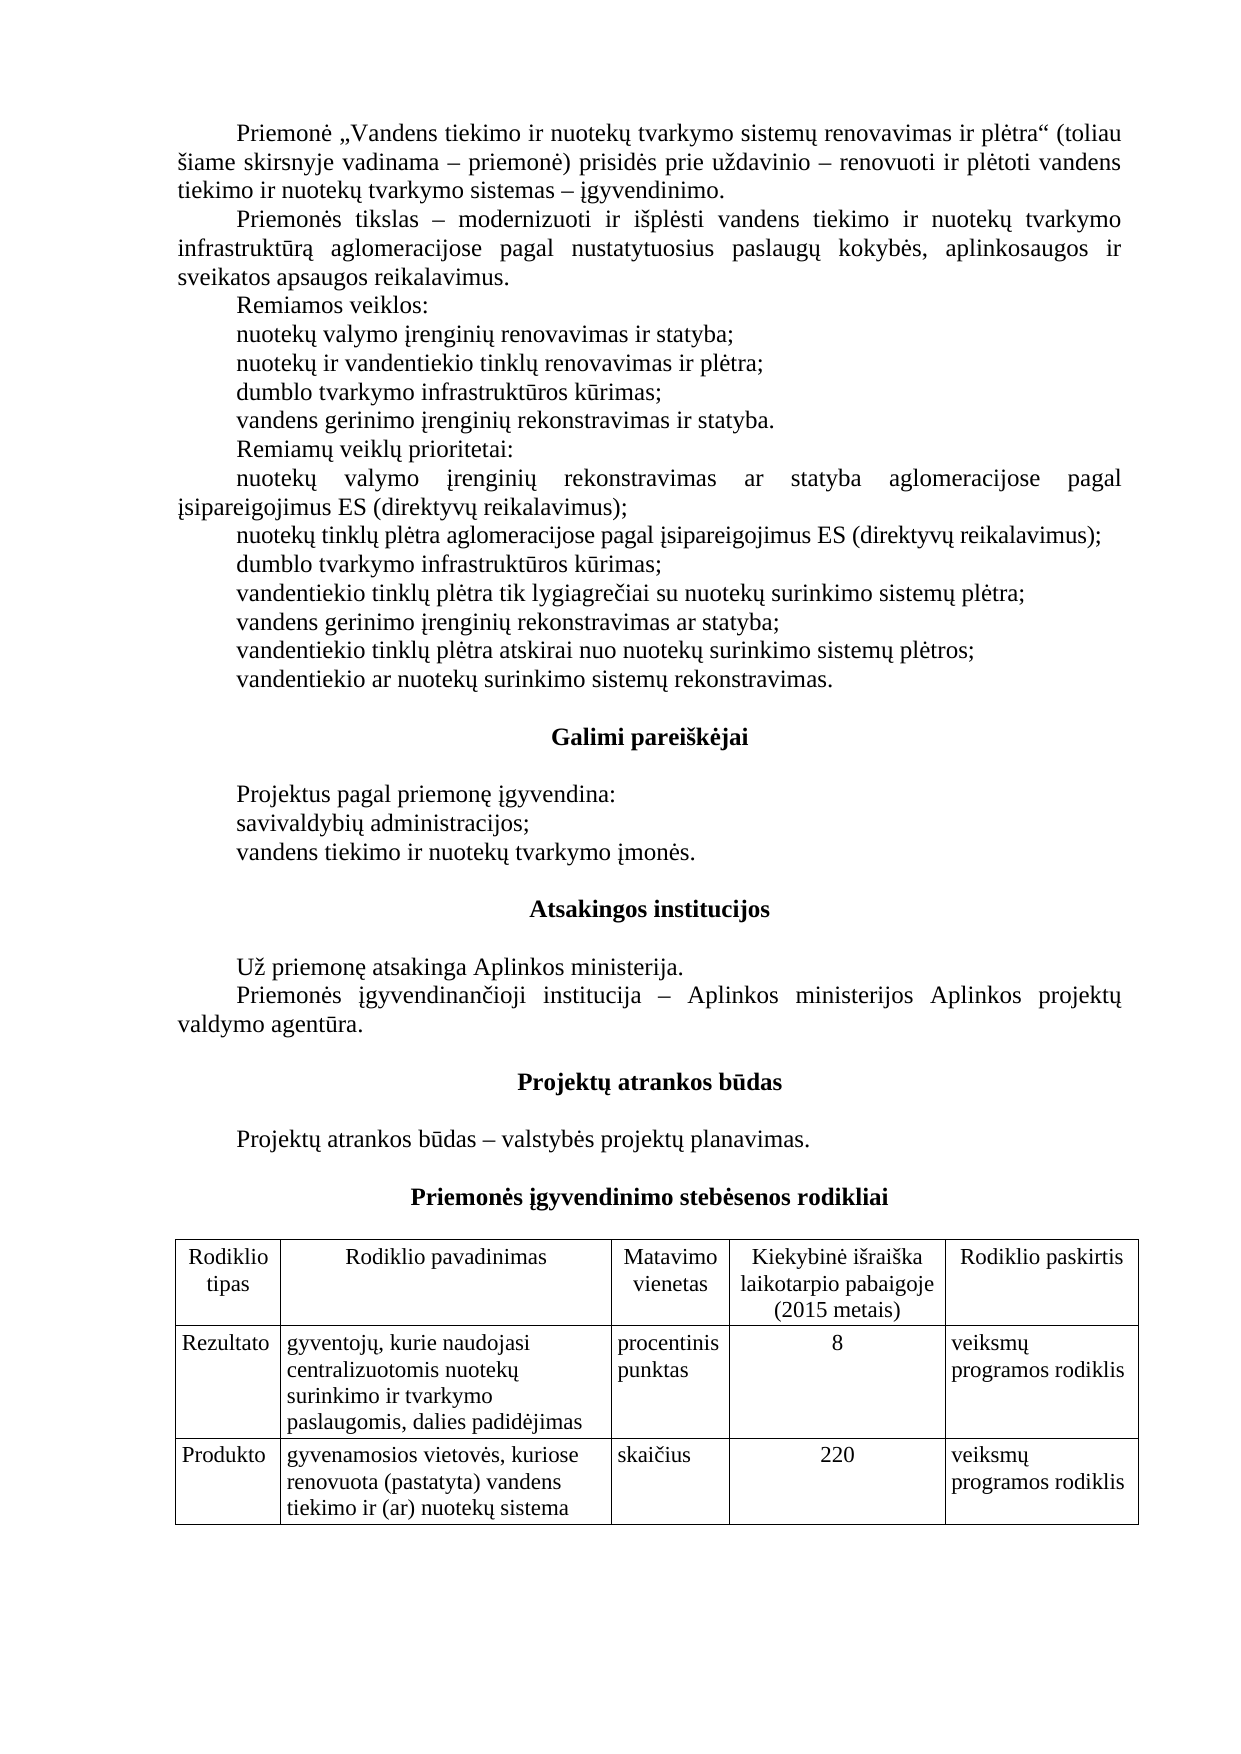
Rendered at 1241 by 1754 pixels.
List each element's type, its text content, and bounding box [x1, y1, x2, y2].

table_header Rodiklio tipas [176, 1240, 280, 1325]
text nuotekų valymo įrenginių rekonstravimas ar statyba aglomeracijose pagal įsipareigojimus ES (direktyvų reikalavimus); [177, 463, 1122, 521]
table_cell Rezultato [176, 1326, 280, 1438]
table_cell veiksmų programos rodiklis [946, 1439, 1138, 1523]
text dumblo tvarkymo infrastruktūros kūrimas; [177, 549, 1122, 578]
text vandentiekio tinklų plėtra tik lygiagrečiai su nuotekų surinkimo sistemų plėtra; [177, 578, 1122, 607]
text vandens tiekimo ir nuotekų tvarkymo įmonės. [177, 837, 1122, 866]
table_cell skaičius [612, 1439, 729, 1523]
text Priemonės tikslas – modernizuoti ir išplėsti vandens tiekimo ir nuotekų tvarkymo infrastruktūrą aglomeracijose pagal nustatytuosius paslaugų kokybės, aplinkosaugos ir sveikatos apsaugos reikalavimus. [177, 204, 1122, 291]
text Projektus pagal priemonę įgyvendina: [177, 779, 1122, 808]
text Remiamų veiklų prioritetai: [177, 434, 1122, 463]
table_header Rodiklio paskirtis [946, 1240, 1138, 1325]
text dumblo tvarkymo infrastruktūros kūrimas; [177, 377, 1122, 406]
text Projektų atrankos būdas – valstybės projektų planavimas. [177, 1124, 1122, 1153]
table_cell 8 [730, 1326, 945, 1438]
text vandens gerinimo įrenginių rekonstravimas ir statyba. [177, 406, 1122, 434]
table_header Matavimo vienetas [612, 1240, 729, 1325]
text savivaldybių administracijos; [177, 808, 1122, 837]
text vandens gerinimo įrenginių rekonstravimas ar statyba; [177, 607, 1122, 636]
text Remiamos veiklos: [177, 291, 1122, 319]
table_header Kiekybinė išraiška laikotarpio pabaigoje (2015 metais) [730, 1240, 945, 1325]
text Galimi pareiškėjai [177, 722, 1122, 751]
table_cell gyvenamosios vietovės, kuriose renovuota (pastatyta) vandens tiekimo ir (ar) nuotekų sistema [281, 1439, 611, 1523]
text vandentiekio tinklų plėtra atskirai nuo nuotekų surinkimo sistemų plėtros; [177, 636, 1122, 664]
text Priemonė „Vandens tiekimo ir nuotekų tvarkymo sistemų renovavimas ir plėtra“ (toliau šiame skirsnyje vadinama – priemonė) prisidės prie uždavinio – renovuoti ir plėtoti vandens tiekimo ir nuotekų tvarkymo sistemas – įgyvendinimo. [177, 118, 1122, 204]
text Už priemonę atsakinga Aplinkos ministerija. [177, 952, 1122, 981]
table_cell Produkto [176, 1439, 280, 1523]
table_cell veiksmų programos rodiklis [946, 1326, 1138, 1438]
text Priemonės įgyvendinančioji institucija – Aplinkos ministerijos Aplinkos projektų valdymo agentūra. [177, 981, 1122, 1038]
text nuotekų ir vandentiekio tinklų renovavimas ir plėtra; [177, 348, 1122, 377]
table_cell 220 [730, 1439, 945, 1523]
text Priemonės įgyvendinimo stebėsenos rodikliai [177, 1182, 1122, 1211]
text Atsakingos institucijos [177, 894, 1122, 923]
table_cell procentinis punktas [612, 1326, 729, 1438]
text vandentiekio ar nuotekų surinkimo sistemų rekonstravimas. [177, 664, 1122, 693]
text nuotekų valymo įrenginių renovavimas ir statyba; [177, 319, 1122, 348]
table_header Rodiklio pavadinimas [281, 1240, 611, 1325]
table_cell gyventojų, kurie naudojasi centralizuotomis nuotekų surinkimo ir tvarkymo paslaugomis, dalies padidėjimas [281, 1326, 611, 1438]
text nuotekų tinklų plėtra aglomeracijose pagal įsipareigojimus ES (direktyvų reikalavimus); [177, 521, 1122, 549]
text Projektų atrankos būdas [177, 1067, 1122, 1096]
